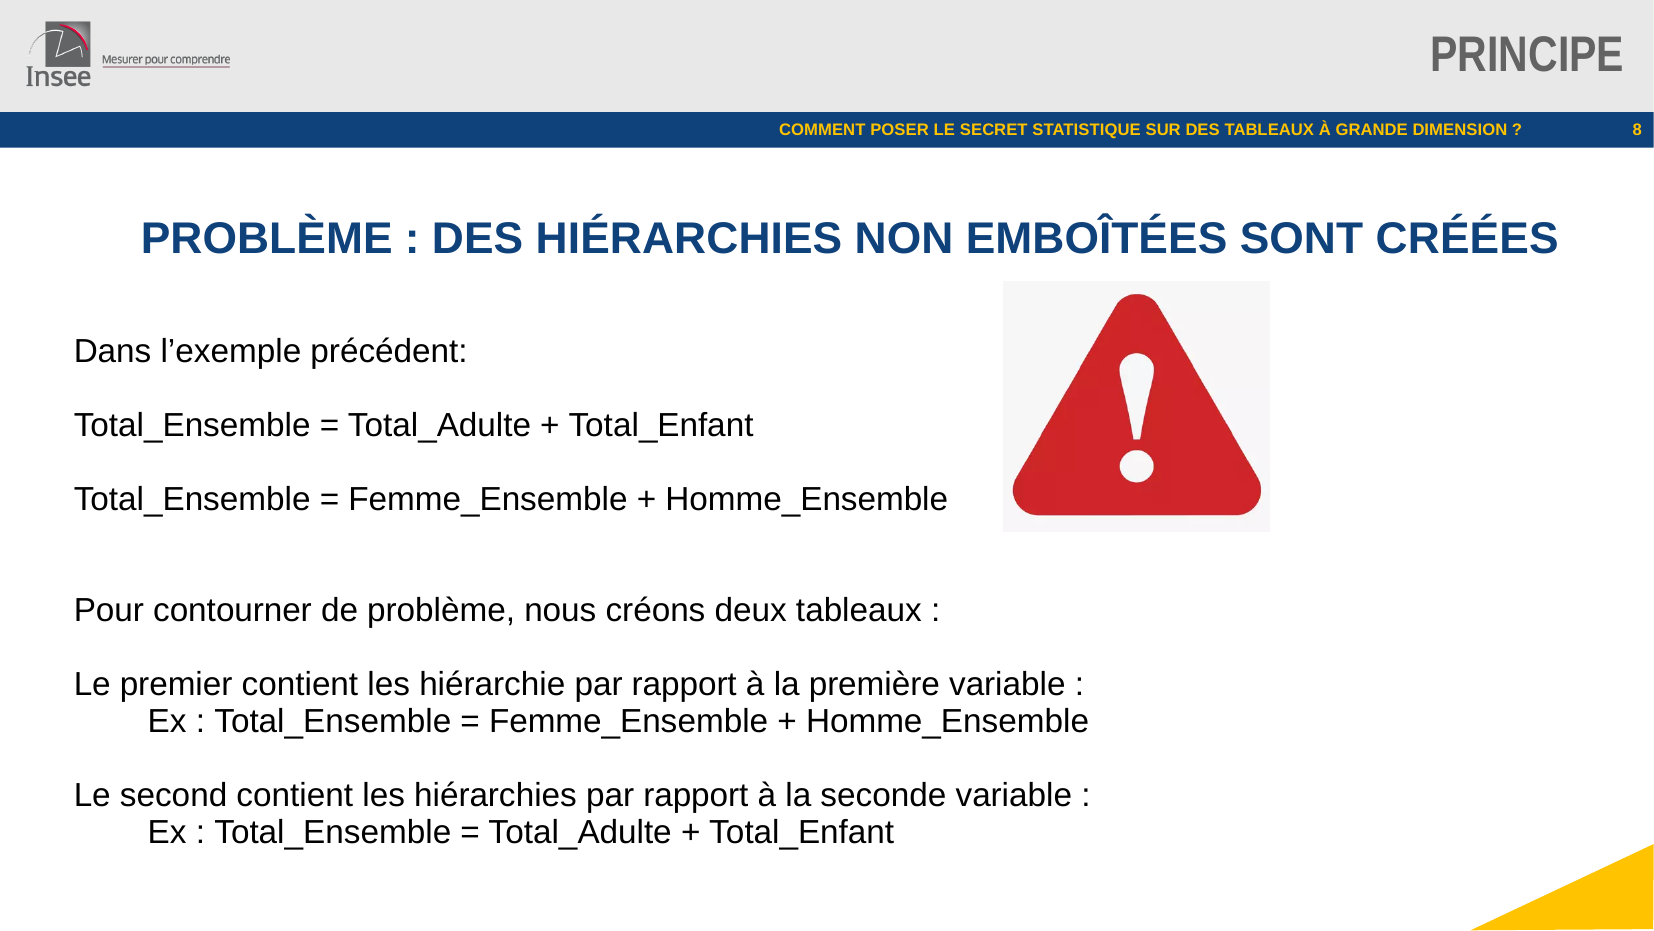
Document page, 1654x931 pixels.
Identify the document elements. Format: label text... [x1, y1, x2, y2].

picture [23, 0, 230, 89]
list Problème : Des Hiérarchies NON Emboîtées sont Créées [82, 212, 1571, 296]
title Principe [265, 0, 1625, 107]
text_box Dans l’exemple précédent: Total_Ensemble = Total_Adulte + Total_Enfant Total_Ensemble = Femme_Ensemble + Homme_Ensemble Pour contourner de problème, nous créons deux tableaux : Le premier contient les hiérarchie par rapport à la première variable : Ex : Total_Ensemble = Femme_Ensemble + Homme_Ensemble Le second contient les hiérarchies par rapport à la seconde variable : Ex : Total_Ensemble = Total_Adulte + Total_Enfant [59, 324, 1625, 896]
picture [1003, 281, 1270, 532]
